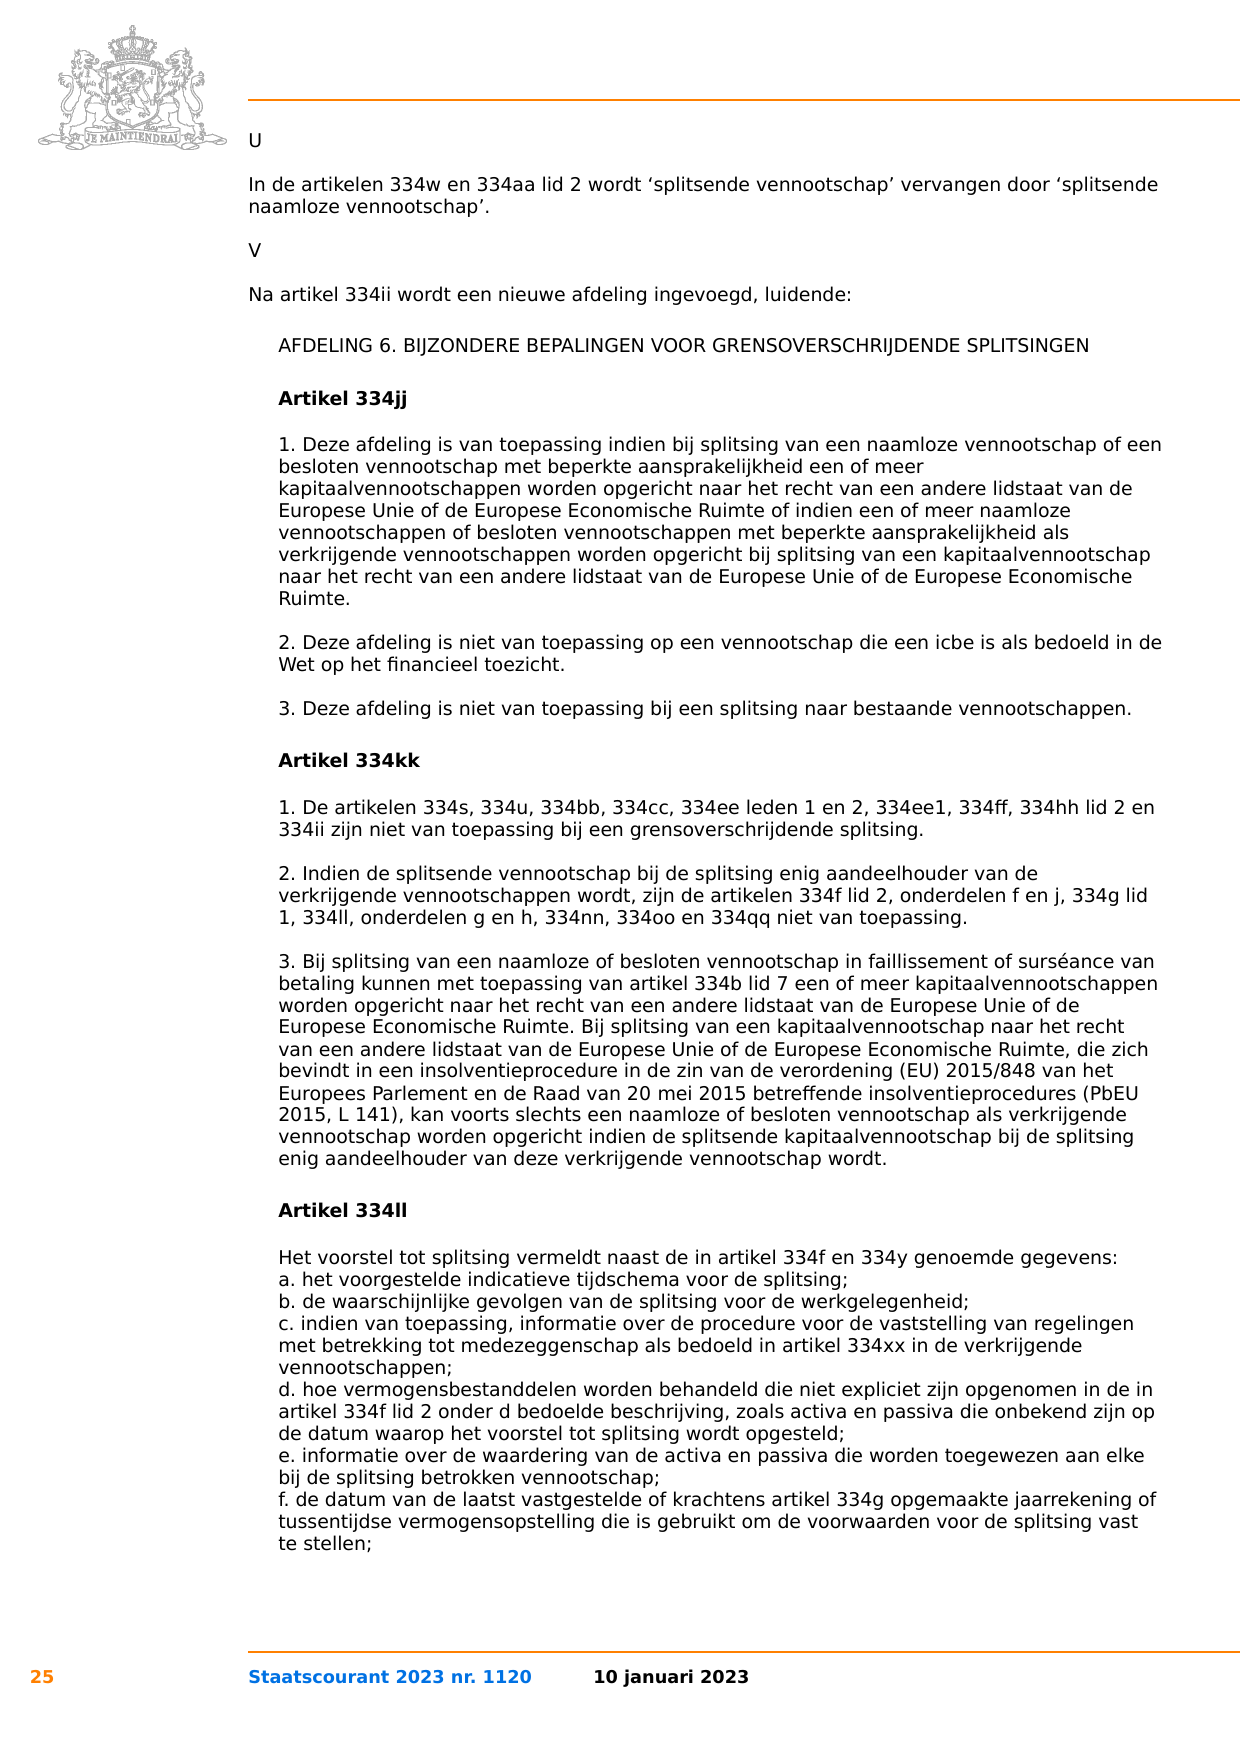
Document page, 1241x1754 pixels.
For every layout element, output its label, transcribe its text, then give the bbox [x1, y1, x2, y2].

subtitle Artikel 334ll [278, 1200, 1163, 1222]
text 2. Deze afdeling is niet van toepassing op een vennootschap die een icbe is als bedoeld in de Wet op het financieel toezicht. [278, 632, 1163, 676]
text In de artikelen 334w en 334aa lid 2 wordt ‘splitsende vennootschap’ vervangen door ‘splitsende naamloze vennootschap’. [248, 174, 1163, 218]
text a. het voorgestelde indicatieve tijdschema voor de splitsing; [278, 1269, 1163, 1291]
text f. de datum van de laatst vastgestelde of krachtens artikel 334g opgemaakte jaarrekening of tussentijdse vermogensopstelling die is gebruikt om de voorwaarden voor de splitsing vast te stellen; [278, 1489, 1163, 1555]
text U [248, 130, 1163, 152]
picture [38, 25, 227, 150]
text 2. Indien de splitsende vennootschap bij de splitsing enig aandeelhouder van de verkrijgende vennootschappen wordt, zijn de artikelen 334f lid 2, onderdelen f en j, 334g lid 1, 334ll, onderdelen g en h, 334nn, 334oo en 334qq niet van toepassing. [278, 863, 1163, 929]
text V [248, 239, 1163, 262]
text c. indien van toepassing, informatie over de procedure voor de vaststelling van regelingen met betrekking tot medezeggenschap als bedoeld in artikel 334xx in de verkrijgende vennootschappen; [278, 1313, 1163, 1379]
text b. de waarschijnlijke gevolgen van de splitsing voor de werkgelegenheid; [278, 1291, 1163, 1313]
text 1. De artikelen 334s, 334u, 334bb, 334cc, 334ee leden 1 en 2, 334ee1, 334ff, 334hh lid 2 en 334ii zijn niet van toepassing bij een grensoverschrijdende splitsing. [278, 797, 1163, 841]
text 3. Bij splitsing van een naamloze of besloten vennootschap in faillissement of surséance van betaling kunnen met toepassing van artikel 334b lid 7 een of meer kapitaalvennootschappen worden opgericht naar het recht van een andere lidstaat van de Europese Unie of de Europese Economische Ruimte. Bij splitsing van een kapitaalvennootschap naar het recht van een andere lidstaat van de Europese Unie of de Europese Economische Ruimte, die zich bevindt in een insolventieprocedure in de zin van de verordening (EU) 2015/848 van het Europees Parlement en de Raad van 20 mei 2015 betreffende insolventieprocedures (PbEU 2015, L 141), kan voorts slechts een naamloze of besloten vennootschap als verkrijgende vennootschap worden opgericht indien de splitsende kapitaalvennootschap bij de splitsing enig aandeelhouder van deze verkrijgende vennootschap wordt. [278, 951, 1163, 1170]
text 3. Deze afdeling is niet van toepassing bij een splitsing naar bestaande vennootschappen. [278, 698, 1163, 720]
subtitle AFDELING 6. BIJZONDERE BEPALINGEN VOOR GRENSOVERSCHRIJDENDE SPLITSINGEN [278, 335, 1163, 357]
text Het voorstel tot splitsing vermeldt naast de in artikel 334f en 334y genoemde gegevens: [278, 1247, 1163, 1269]
text e. informatie over de waardering van de activa en passiva die worden toegewezen aan elke bij de splitsing betrokken vennootschap; [278, 1445, 1163, 1489]
text 1. Deze afdeling is van toepassing indien bij splitsing van een naamloze vennootschap of een besloten vennootschap met beperkte aansprakelijkheid een of meer kapitaalvennootschappen worden opgericht naar het recht van een andere lidstaat van de Europese Unie of de Europese Economische Ruimte of indien een of meer naamloze vennootschappen of besloten vennootschappen met beperkte aansprakelijkheid als verkrijgende vennootschappen worden opgericht bij splitsing van een kapitaalvennootschap naar het recht van een andere lidstaat van de Europese Unie of de Europese Economische Ruimte. [278, 434, 1163, 610]
subtitle Artikel 334jj [278, 387, 1163, 409]
subtitle Artikel 334kk [278, 750, 1163, 772]
text d. hoe vermogensbestanddelen worden behandeld die niet expliciet zijn opgenomen in de in artikel 334f lid 2 onder d bedoelde beschrijving, zoals activa en passiva die onbekend zijn op de datum waarop het voorstel tot splitsing wordt opgesteld; [278, 1379, 1163, 1445]
text Na artikel 334ii wordt een nieuwe afdeling ingevoegd, luidende: [248, 283, 1163, 305]
